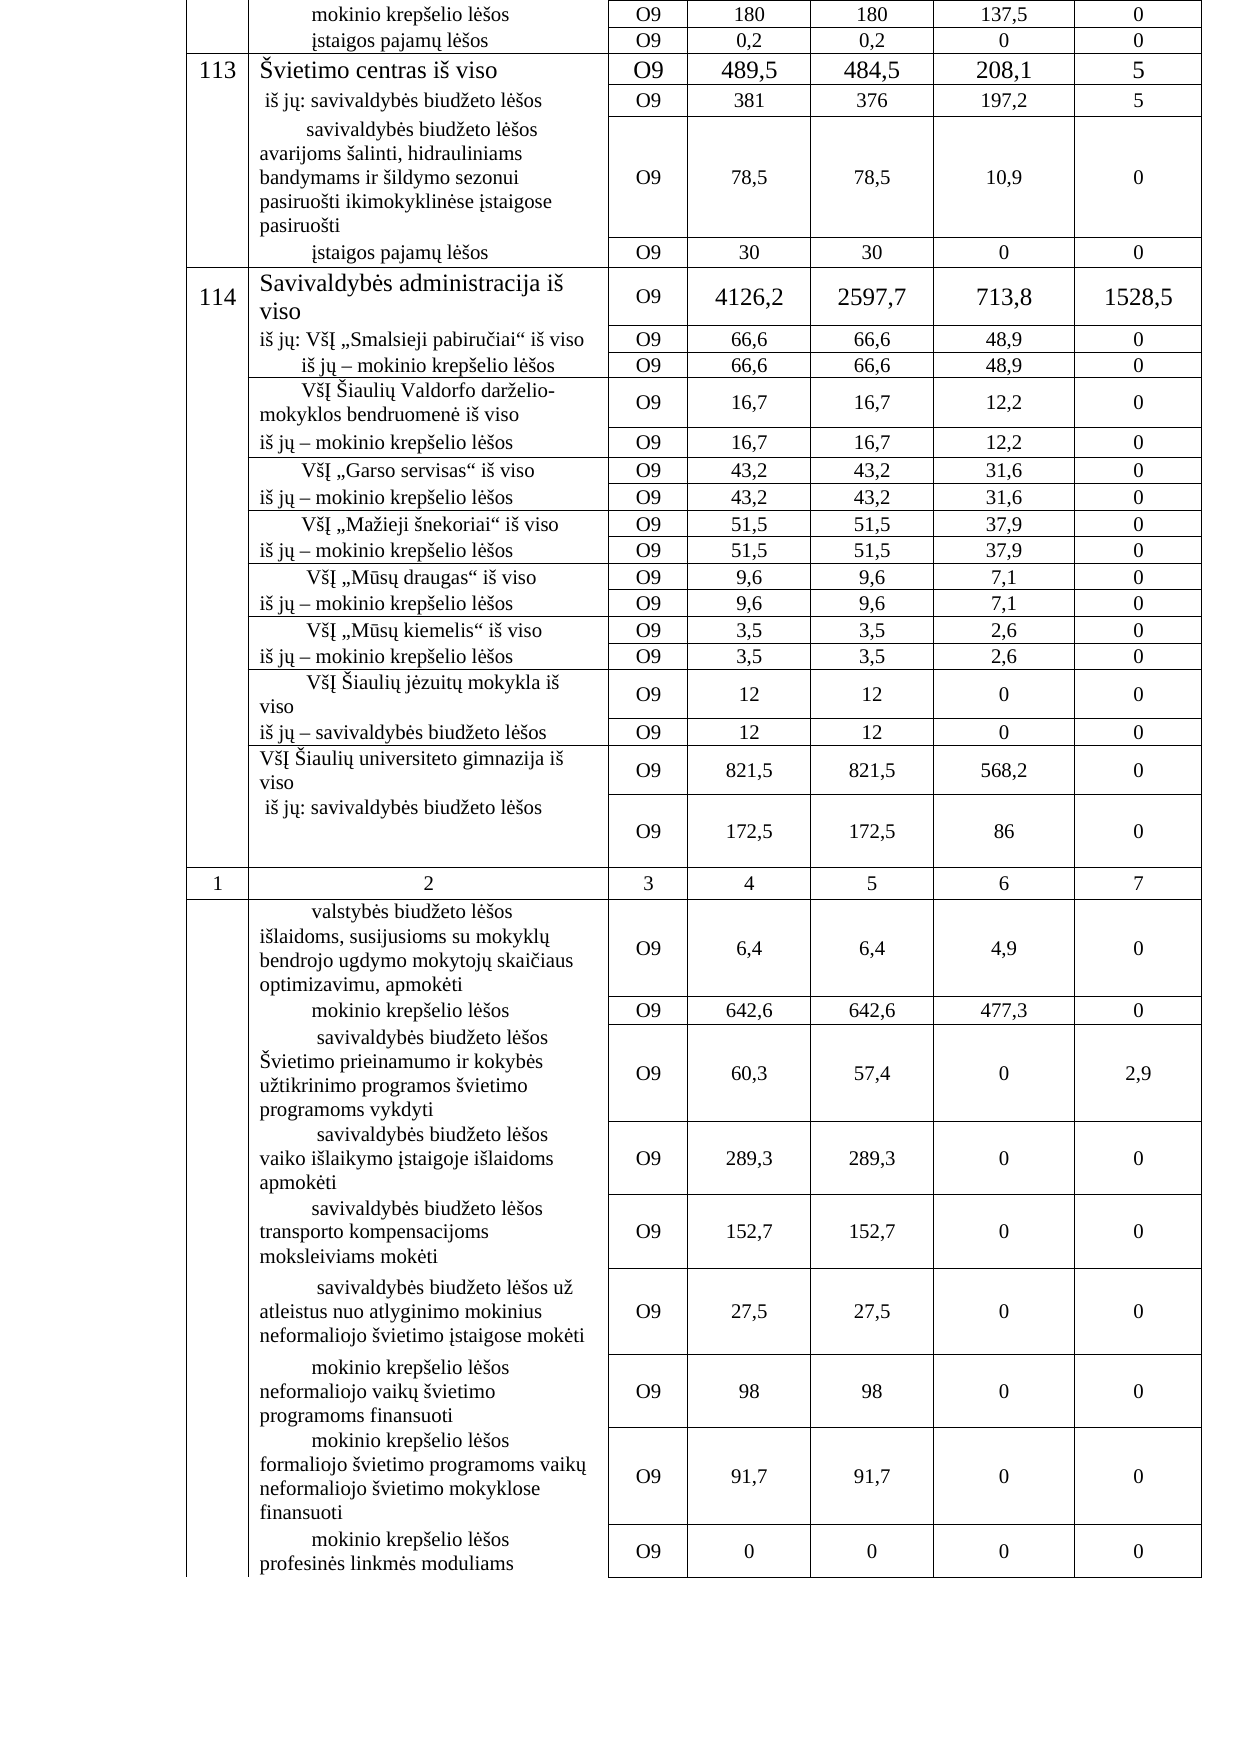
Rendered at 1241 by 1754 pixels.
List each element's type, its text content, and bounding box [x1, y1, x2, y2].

table_cell 0 [934, 1025, 1074, 1121]
table_cell 43,2 [688, 458, 810, 483]
table_cell 12 [688, 719, 810, 745]
table_cell 0 [1075, 564, 1201, 589]
table_cell 7,1 [934, 564, 1074, 589]
table_cell 27,5 [811, 1269, 933, 1353]
table_cell O9 [609, 1122, 687, 1194]
table_cell 484,5 [811, 54, 933, 84]
table_cell 6,4 [688, 900, 810, 996]
table_cell O9 [609, 326, 687, 352]
table_cell [187, 84, 248, 116]
table_cell 5 [1075, 54, 1201, 84]
table_cell iš jų – mokinio krepšelio lėšos [249, 483, 608, 510]
table_cell 0 [688, 1525, 810, 1577]
table_cell O9 [609, 1525, 687, 1577]
table_cell mokinio krepšelio lėšos [249, 0, 608, 27]
table_cell 37,9 [934, 537, 1074, 563]
table_cell mokinio krepšelio lėšos formaliojo švietimo programoms vaikų neformaliojo švietimo mokyklose finansuoti [249, 1427, 608, 1524]
table_cell O9 [609, 268, 687, 325]
table_cell O9 [609, 590, 687, 616]
table_cell O9 [609, 117, 687, 237]
table_cell 27,5 [688, 1269, 810, 1353]
table_cell 60,3 [688, 1025, 810, 1121]
table_cell [187, 237, 248, 267]
table_cell 0 [1075, 617, 1201, 642]
table_cell 4 [688, 868, 810, 898]
table_cell 0 [1075, 1525, 1201, 1577]
table_cell 91,7 [811, 1428, 933, 1524]
table_cell 642,6 [688, 997, 810, 1024]
table_cell 0 [1075, 719, 1201, 745]
table_cell 0 [934, 670, 1074, 718]
table_cell 0 [1075, 644, 1201, 669]
table_cell 5 [1075, 85, 1201, 116]
table_cell 3,5 [688, 644, 810, 669]
table_cell 98 [811, 1355, 933, 1427]
table_cell savivaldybės biudžeto lėšos vaiko išlaikymo įstaigoje išlaidoms apmokėti [249, 1121, 608, 1194]
table_cell O9 [609, 670, 687, 718]
table_cell [187, 1268, 248, 1353]
table_cell 0 [934, 1355, 1074, 1427]
table_cell O9 [609, 353, 687, 377]
table_cell 43,2 [811, 458, 933, 483]
table_cell 86 [934, 795, 1074, 867]
table_cell O9 [609, 28, 687, 53]
table_cell 0,2 [811, 28, 933, 53]
table_cell O9 [609, 537, 687, 563]
table_cell [187, 563, 248, 589]
table_cell VšĮ „Mūsų draugas“ iš viso [249, 564, 608, 589]
table_cell 0 [811, 1525, 933, 1577]
table_cell O9 [609, 1269, 687, 1353]
table_cell O9 [609, 795, 687, 867]
table_cell O9 [609, 54, 687, 84]
table_cell Švietimo centras iš viso [249, 54, 608, 84]
table_cell 48,9 [934, 326, 1074, 352]
table_cell savivaldybės biudžeto lėšos už atleistus nuo atlyginimo mokinius neformaliojo švietimo įstaigose mokėti [249, 1268, 608, 1353]
table_cell iš jų – savivaldybės biudžeto lėšos [249, 718, 608, 745]
table_cell [187, 643, 248, 669]
table_cell Savivaldybės administracija iš viso [249, 268, 608, 325]
table_cell 0 [934, 28, 1074, 53]
table_cell [187, 900, 248, 996]
table_cell O9 [609, 900, 687, 996]
table_cell iš jų – mokinio krepšelio lėšos [249, 589, 608, 616]
table_cell 2597,7 [811, 268, 933, 325]
table_cell 0 [1075, 997, 1201, 1024]
table_cell VšĮ „Mažieji šnekoriai“ iš viso [249, 511, 608, 536]
table_cell 0 [934, 1195, 1074, 1268]
table_cell 0 [1075, 428, 1201, 457]
table_cell 821,5 [688, 746, 810, 794]
table_cell iš jų: savivaldybės biudžeto lėšos [249, 794, 608, 867]
table_cell O9 [609, 458, 687, 483]
table_cell O9 [609, 719, 687, 745]
table_cell 9,6 [688, 590, 810, 616]
table_cell O9 [609, 378, 687, 427]
table_cell O9 [609, 428, 687, 457]
table_cell O9 [609, 484, 687, 510]
table_cell 12 [811, 670, 933, 718]
table_cell [187, 352, 248, 377]
table_cell [187, 325, 248, 352]
table_cell 0 [1075, 484, 1201, 510]
table_cell 113 [187, 54, 248, 84]
table_cell O9 [609, 644, 687, 669]
table_cell O9 [609, 511, 687, 536]
table_cell [187, 616, 248, 642]
table_cell [187, 718, 248, 745]
table_cell 78,5 [688, 117, 810, 237]
table_cell savivaldybės biudžeto lėšos transporto kompensacijoms moksleiviams mokėti [249, 1194, 608, 1268]
table_cell 172,5 [811, 795, 933, 867]
table_cell 4,9 [934, 900, 1074, 996]
table_cell [187, 116, 248, 237]
table_cell [187, 510, 248, 536]
table_cell 98 [688, 1355, 810, 1427]
table_cell 0,2 [688, 28, 810, 53]
table_cell 152,7 [811, 1195, 933, 1268]
table_cell O9 [609, 238, 687, 267]
table_cell 30 [688, 238, 810, 267]
table_cell 642,6 [811, 997, 933, 1024]
table_cell 91,7 [688, 1428, 810, 1524]
table_cell [187, 1194, 248, 1268]
table_cell 568,2 [934, 746, 1074, 794]
table_cell 289,3 [811, 1122, 933, 1194]
table_cell [187, 1024, 248, 1121]
table_cell 3,5 [688, 617, 810, 642]
table_cell 376 [811, 85, 933, 116]
table_cell 51,5 [688, 537, 810, 563]
table_cell 0 [1075, 326, 1201, 352]
table_cell 37,9 [934, 511, 1074, 536]
table_cell O9 [609, 1428, 687, 1524]
table_cell 66,6 [688, 353, 810, 377]
table_cell 7 [1075, 868, 1201, 898]
table_cell 78,5 [811, 117, 933, 237]
table_cell 0 [1075, 795, 1201, 867]
table_cell 0 [1075, 511, 1201, 536]
table_cell [187, 377, 248, 427]
table_cell [187, 996, 248, 1024]
table_cell 51,5 [688, 511, 810, 536]
table_cell [187, 457, 248, 483]
table_cell 0 [1075, 378, 1201, 427]
table_cell 48,9 [934, 353, 1074, 377]
table_cell 9,6 [811, 590, 933, 616]
table_cell 1 [187, 868, 248, 898]
table_cell O9 [609, 564, 687, 589]
table_cell 5 [811, 868, 933, 898]
table_cell 180 [688, 1, 810, 27]
table_cell 0 [1075, 670, 1201, 718]
table_cell 16,7 [811, 378, 933, 427]
table_cell 6,4 [811, 900, 933, 996]
table_cell [187, 1427, 248, 1524]
table_cell 66,6 [688, 326, 810, 352]
table_cell 0 [1075, 1355, 1201, 1427]
table_cell [187, 536, 248, 563]
table_cell 3,5 [811, 644, 933, 669]
table_cell 0 [1075, 537, 1201, 563]
table_cell O9 [609, 1025, 687, 1121]
table_cell O9 [609, 1, 687, 27]
table_cell 0 [1075, 28, 1201, 53]
table_cell 0 [934, 1525, 1074, 1577]
table_cell O9 [609, 617, 687, 642]
table_cell iš jų: VšĮ „Smalsieji pabiručiai“ iš viso [249, 325, 608, 352]
table_cell 0 [934, 719, 1074, 745]
table_cell 197,2 [934, 85, 1074, 116]
table_cell iš jų – mokinio krepšelio lėšos [249, 643, 608, 669]
table_cell 2 [249, 868, 608, 898]
table_cell O9 [609, 85, 687, 116]
table_cell [187, 745, 248, 794]
table_cell [187, 589, 248, 616]
table_cell O9 [609, 1355, 687, 1427]
table_cell 43,2 [811, 484, 933, 510]
table_cell 66,6 [811, 353, 933, 377]
table_cell 9,6 [688, 564, 810, 589]
table_cell 3,5 [811, 617, 933, 642]
table_cell mokinio krepšelio lėšos neformaliojo vaikų švietimo programoms finansuoti [249, 1354, 608, 1427]
table_cell 66,6 [811, 326, 933, 352]
table_cell 9,6 [811, 564, 933, 589]
table_cell įstaigos pajamų lėšos [249, 27, 608, 53]
table_cell savivaldybės biudžeto lėšos avarijoms šalinti, hidrauliniams bandymams ir šildymo sezonui pasiruošti ikimokyklinėse įstaigose pasiruošti [249, 116, 608, 237]
table_cell 0 [1075, 1428, 1201, 1524]
table_cell 16,7 [688, 428, 810, 457]
table_cell 0 [1075, 590, 1201, 616]
table_cell 0 [1075, 1122, 1201, 1194]
table_cell 12 [811, 719, 933, 745]
table_cell 43,2 [688, 484, 810, 510]
table_cell VšĮ „Garso servisas“ iš viso [249, 458, 608, 483]
table_cell 51,5 [811, 511, 933, 536]
table_cell 821,5 [811, 746, 933, 794]
table_cell 1528,5 [1075, 268, 1201, 325]
table_cell 114 [187, 268, 248, 325]
table_cell [187, 794, 248, 867]
table_cell 713,8 [934, 268, 1074, 325]
table_cell mokinio krepšelio lėšos [249, 996, 608, 1024]
table_cell 16,7 [811, 428, 933, 457]
table_cell 0 [1075, 1, 1201, 27]
table_cell 0 [1075, 117, 1201, 237]
table_cell 4126,2 [688, 268, 810, 325]
table_cell 0 [934, 1122, 1074, 1194]
table_cell 7,1 [934, 590, 1074, 616]
table_cell O9 [609, 1195, 687, 1268]
table_cell VšĮ Šiaulių universiteto gimnazija iš viso [249, 746, 608, 794]
table_cell 0 [934, 1269, 1074, 1353]
table_cell 31,6 [934, 484, 1074, 510]
table_cell 381 [688, 85, 810, 116]
table_cell O9 [609, 997, 687, 1024]
table_cell 0 [1075, 900, 1201, 996]
table_cell iš jų – mokinio krepšelio lėšos [249, 427, 608, 457]
table_cell 152,7 [688, 1195, 810, 1268]
table_cell O9 [609, 746, 687, 794]
table_cell [187, 27, 248, 53]
table_cell 489,5 [688, 54, 810, 84]
table_cell 30 [811, 238, 933, 267]
table_cell VšĮ „Mūsų kiemelis“ iš viso [249, 617, 608, 642]
table_cell 172,5 [688, 795, 810, 867]
table_cell valstybės biudžeto lėšos išlaidoms, susijusioms su mokyklų bendrojo ugdymo mokytojų skaičiaus optimizavimu, apmokėti [249, 900, 608, 996]
table_cell iš jų: savivaldybės biudžeto lėšos [249, 84, 608, 116]
table_cell 208,1 [934, 54, 1074, 84]
table_cell [187, 669, 248, 718]
table_cell [187, 1524, 248, 1577]
table_cell 180 [811, 1, 933, 27]
table_cell 137,5 [934, 1, 1074, 27]
table_cell [187, 1121, 248, 1194]
table_cell 3 [609, 868, 687, 898]
table_cell 2,6 [934, 617, 1074, 642]
table_cell iš jų – mokinio krepšelio lėšos [249, 536, 608, 563]
table_cell iš jų – mokinio krepšelio lėšos [249, 352, 608, 377]
table_cell [187, 427, 248, 457]
table_cell 0 [1075, 238, 1201, 267]
table_cell 12,2 [934, 428, 1074, 457]
table_cell mokinio krepšelio lėšos profesinės linkmės moduliams [249, 1524, 608, 1577]
table_cell 2,9 [1075, 1025, 1201, 1121]
table_cell VšĮ Šiaulių Valdorfo darželio-mokyklos bendruomenė iš viso [249, 378, 608, 427]
table_cell [187, 1354, 248, 1427]
table_cell 6 [934, 868, 1074, 898]
table_cell 10,9 [934, 117, 1074, 237]
table_cell 57,4 [811, 1025, 933, 1121]
table_cell 0 [1075, 353, 1201, 377]
table_cell 289,3 [688, 1122, 810, 1194]
table_cell 16,7 [688, 378, 810, 427]
table_cell [187, 0, 248, 27]
table_cell 0 [1075, 1195, 1201, 1268]
table_cell 0 [1075, 746, 1201, 794]
table_cell 12,2 [934, 378, 1074, 427]
table_cell 51,5 [811, 537, 933, 563]
table_cell 12 [688, 670, 810, 718]
table_cell 0 [934, 238, 1074, 267]
table_cell savivaldybės biudžeto lėšos Švietimo prieinamumo ir kokybės užtikrinimo programos švietimo programoms vykdyti [249, 1024, 608, 1121]
table_cell 2,6 [934, 644, 1074, 669]
table_cell VšĮ Šiaulių jėzuitų mokykla iš viso [249, 670, 608, 718]
table_cell 477,3 [934, 997, 1074, 1024]
table_cell 0 [1075, 1269, 1201, 1353]
table_cell įstaigos pajamų lėšos [249, 237, 608, 267]
table_cell [187, 483, 248, 510]
table_cell 0 [1075, 458, 1201, 483]
table_cell 31,6 [934, 458, 1074, 483]
table_cell 0 [934, 1428, 1074, 1524]
